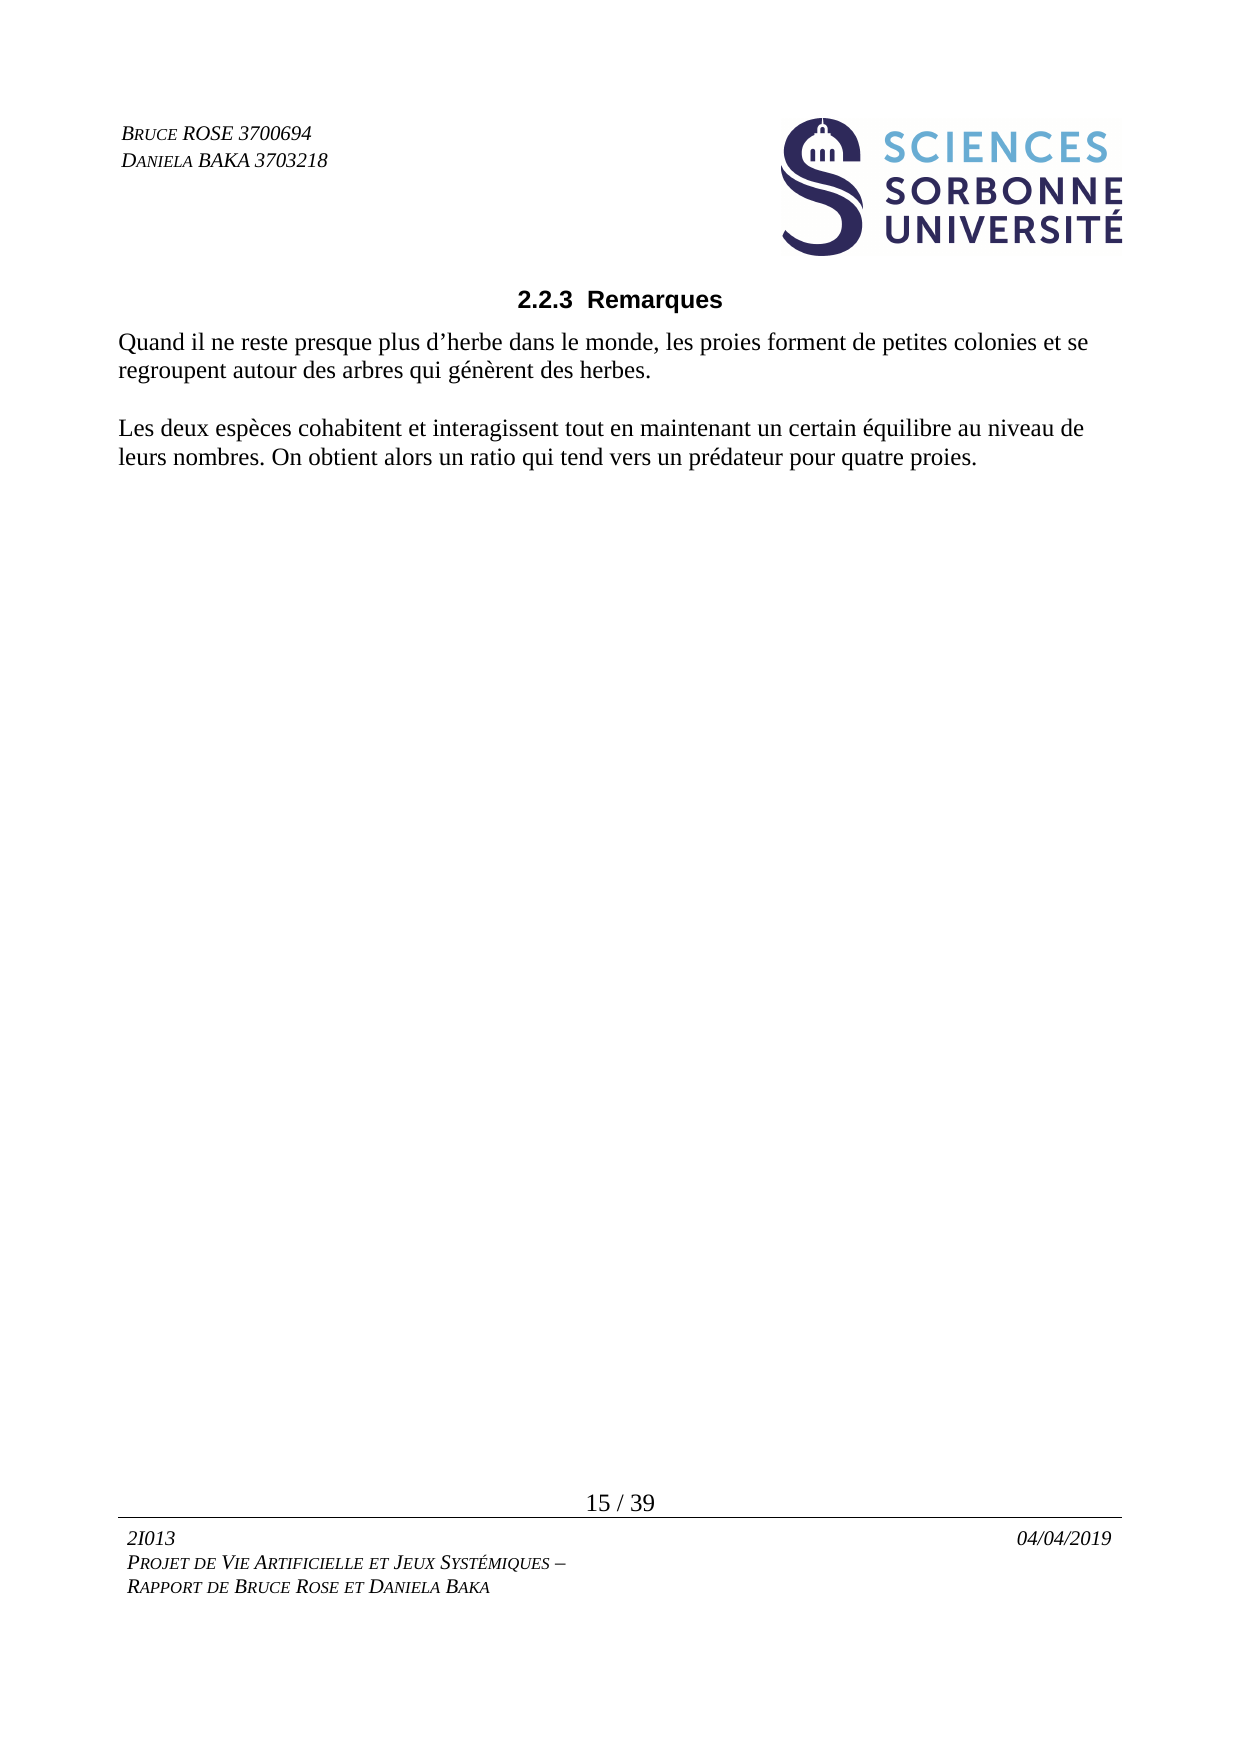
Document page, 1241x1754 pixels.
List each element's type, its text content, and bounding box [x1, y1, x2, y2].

text Quand il ne reste presque plus d’herbe dans le monde, les proies forment de petites colonies et se regroupent autour des arbres qui génèrent des herbes. [118, 327, 1122, 384]
picture [781, 118, 1123, 256]
text Les deux espèces cohabitent et interagissent tout en maintenant un certain équilibre au niveau de leurs nombres. On obtient alors un ratio qui tend vers un prédateur pour quatre proies. [118, 413, 1122, 470]
subtitle Remarques [118, 285, 1122, 314]
